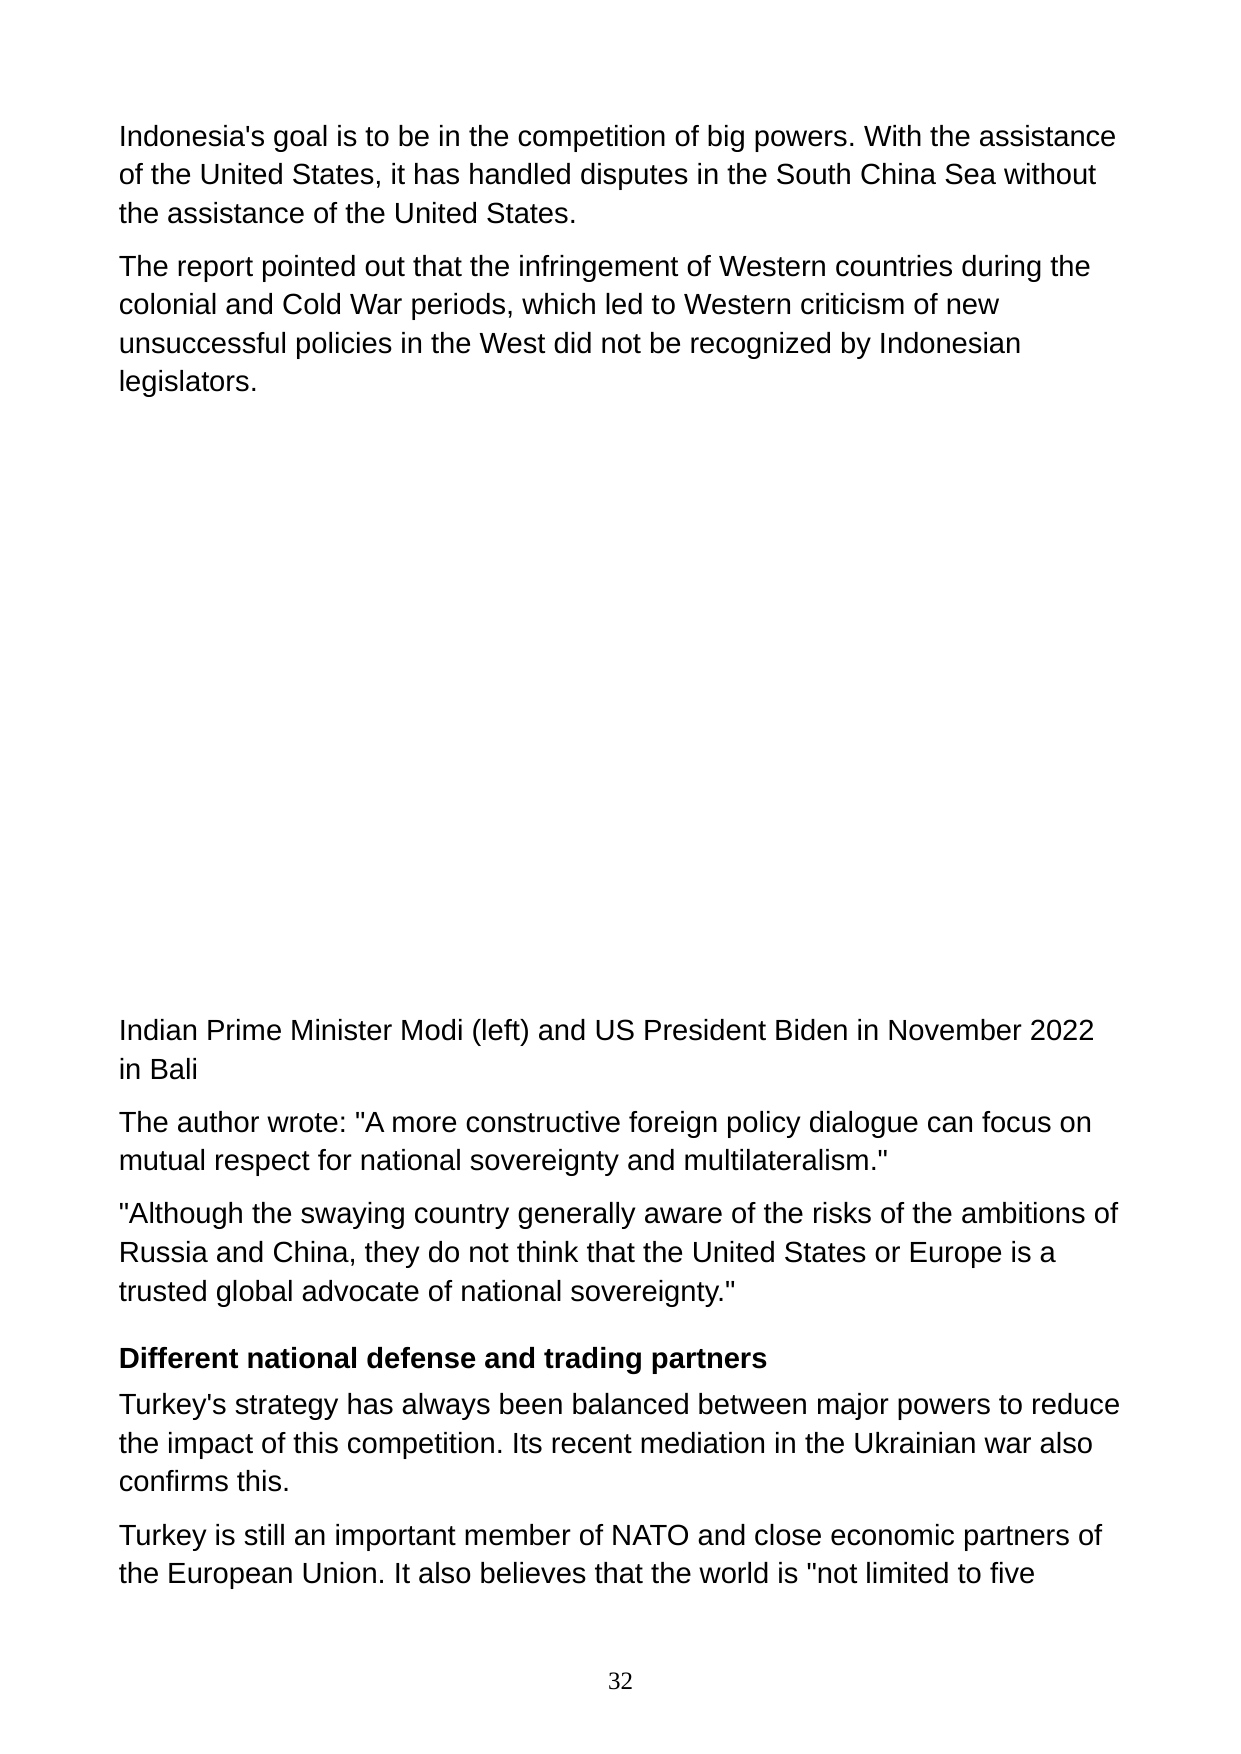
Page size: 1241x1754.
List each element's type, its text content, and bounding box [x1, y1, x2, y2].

text "Although the swaying country generally aware of the risks of the ambitions of Russia and China, they do not think that the United States or Europe is a trusted global advocate of national sovereignty." [118, 1196, 1122, 1307]
text The report pointed out that the infringement of Western countries during the colonial and Cold War periods, which led to Western criticism of new unsuccessful policies in the West did not be recognized by Indonesian legislators. [118, 249, 1122, 398]
text Turkey's strategy has always been balanced between major powers to reduce the impact of this competition. Its recent mediation in the Ukrainian war also confirms this. [118, 1387, 1122, 1498]
text Turkey is still an important member of NATO and close economic partners of the European Union. It also believes that the world is "not limited to five [118, 1517, 1122, 1589]
text The author wrote: "A more constructive foreign policy dialogue can focus on mutual respect for national sovereignty and multilateralism." [118, 1105, 1122, 1177]
subtitle Different national defense and trading partners [118, 1341, 1122, 1375]
text Indian Prime Minister Modi (left) and US President Biden in November 2022 in Bali [118, 417, 1122, 1085]
text Indonesia's goal is to be in the competition of big powers. With the assistance of the United States, it has handled disputes in the South China Sea without the assistance of the United States. [118, 118, 1122, 229]
